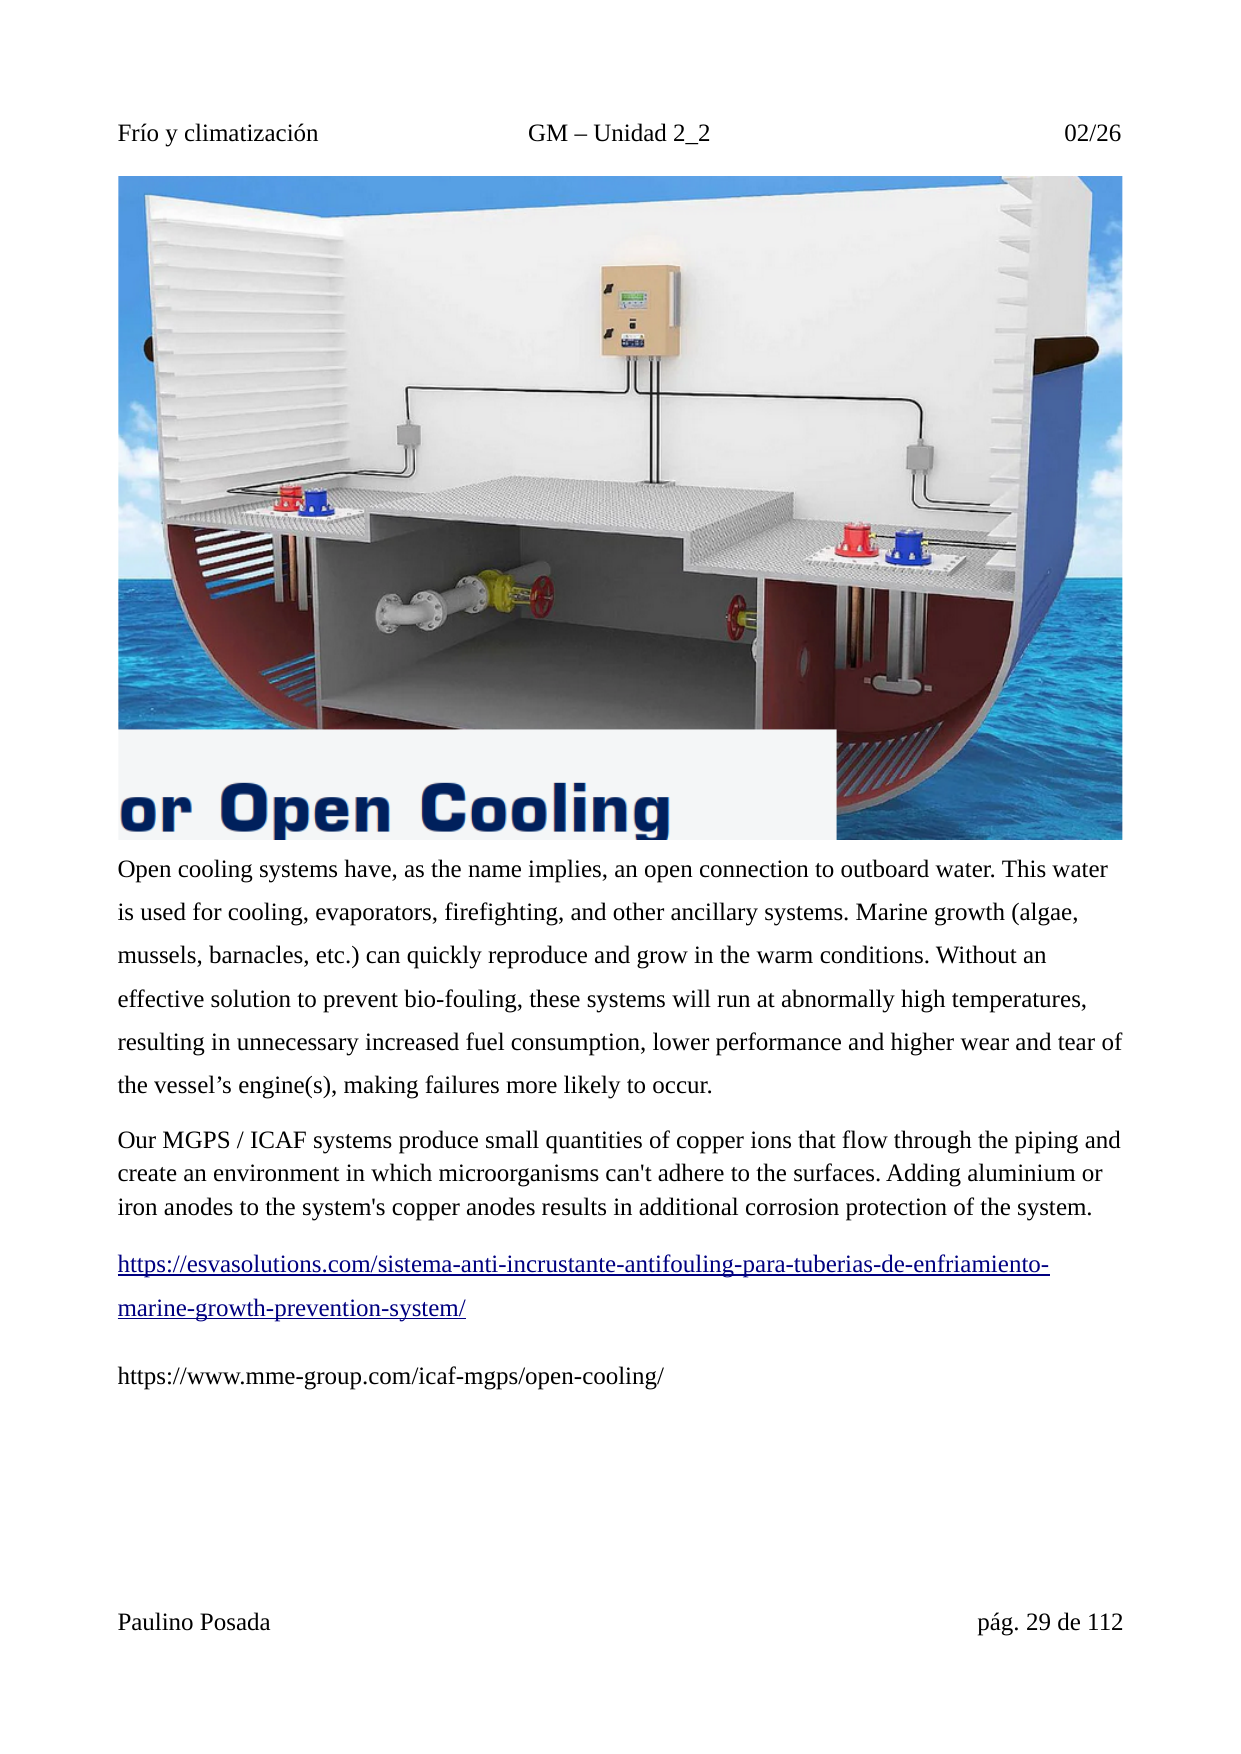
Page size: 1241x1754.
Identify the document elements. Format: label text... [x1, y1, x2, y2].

text Open cooling systems have, as the name implies, an open connection to outboard water. This water is used for cooling, evaporators, firefighting, and other ancillary systems. Marine growth (algae, mussels, barnacles, etc.) can quickly reproduce and grow in the warm conditions. Without an effective solution to prevent bio-fouling, these systems will run at abnormally high temperatures, resulting in unnecessary increased fuel consumption, lower performance and higher wear and tear of the vessel’s engine(s), making failures more likely to occur. [117, 840, 1123, 1099]
text https://esvasolutions.com/sistema-anti-incrustante-antifouling-para-tuberias-de-enfriamiento-marine-growth-prevention-system/ [117, 1249, 1123, 1321]
picture [118, 176, 1123, 840]
text Our MGPS / ICAF systems produce small quantities of copper ions that flow through the piping and create an environment in which microorganisms can't adhere to the surfaces. Adding aluminium or iron anodes to the system's copper anodes results in additional corrosion protection of the system. [117, 1126, 1123, 1220]
text https://www.mme-group.com/icaf-mgps/open-cooling/ [117, 1361, 1123, 1389]
